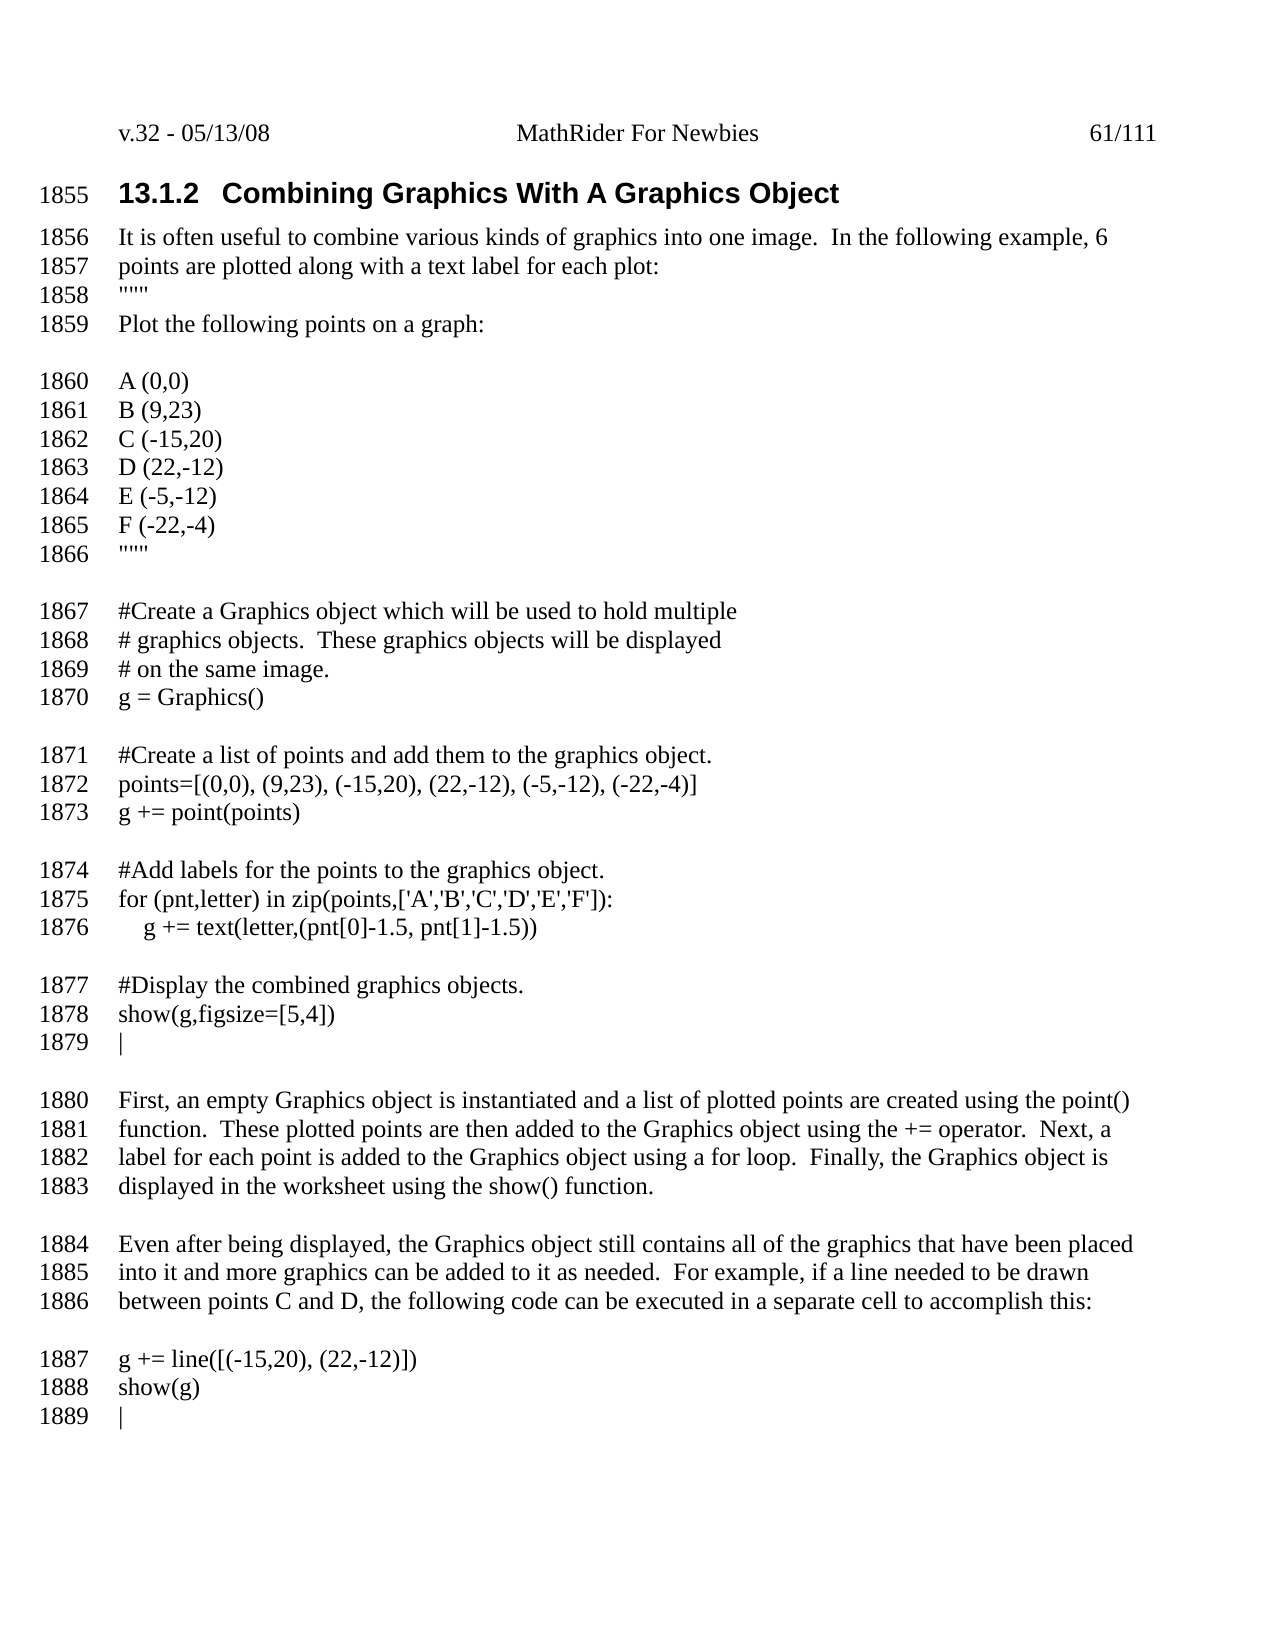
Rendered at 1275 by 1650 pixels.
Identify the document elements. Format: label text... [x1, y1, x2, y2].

text C (-15,20) [118, 424, 1157, 452]
text """ [118, 539, 1157, 567]
text points=[(0,0), (9,23), (-15,20), (22,-12), (-5,-12), (-22,-4)] [118, 769, 1157, 797]
text D (22,-12) [118, 452, 1157, 481]
text It is often useful to combine various kinds of graphics into one image. In the following example, 6 points are plotted along with a text label for each plot: [118, 222, 1157, 280]
text show(g) [118, 1372, 1157, 1401]
text Even after being displayed, the Graphics object still contains all of the graphics that have been placed into it and more graphics can be added to it as needed. For example, if a line needed to be drawn between points C and D, the following code can be executed in a separate cell to accomplish this: [118, 1229, 1157, 1315]
text | [118, 1401, 1157, 1430]
text A (0,0) [118, 366, 1157, 395]
text E (-5,-12) [118, 481, 1157, 510]
text for (pnt,letter) in zip(points,['A','B','C','D','E','F']): [118, 884, 1157, 912]
text #Display the combined graphics objects. [118, 970, 1157, 999]
text g += line([(-15,20), (22,-12)]) [118, 1344, 1157, 1372]
text g += text(letter,(pnt[0]-1.5, pnt[1]-1.5)) [118, 912, 1157, 941]
text #Add labels for the points to the graphics object. [118, 855, 1157, 884]
text F (-22,-4) [118, 510, 1157, 539]
text B (9,23) [118, 395, 1157, 424]
subtitle Combining Graphics With A Graphics Object [118, 176, 1157, 210]
text #Create a list of points and add them to the graphics object. [118, 740, 1157, 769]
text # graphics objects. These graphics objects will be displayed [118, 625, 1157, 654]
text #Create a Graphics object which will be used to hold multiple [118, 596, 1157, 625]
text """ [118, 280, 1157, 309]
text First, an empty Graphics object is instantiated and a list of plotted points are created using the point() function. These plotted points are then added to the Graphics object using the += operator. Next, a label for each point is added to the Graphics object using a for loop. Finally, the Graphics object is displayed in the worksheet using the show() function. [118, 1085, 1157, 1200]
text g += point(points) [118, 797, 1157, 826]
text # on the same image. [118, 654, 1157, 682]
text Plot the following points on a graph: [118, 309, 1157, 337]
text g = Graphics() [118, 682, 1157, 711]
text | [118, 1027, 1157, 1056]
text show(g,figsize=[5,4]) [118, 999, 1157, 1027]
